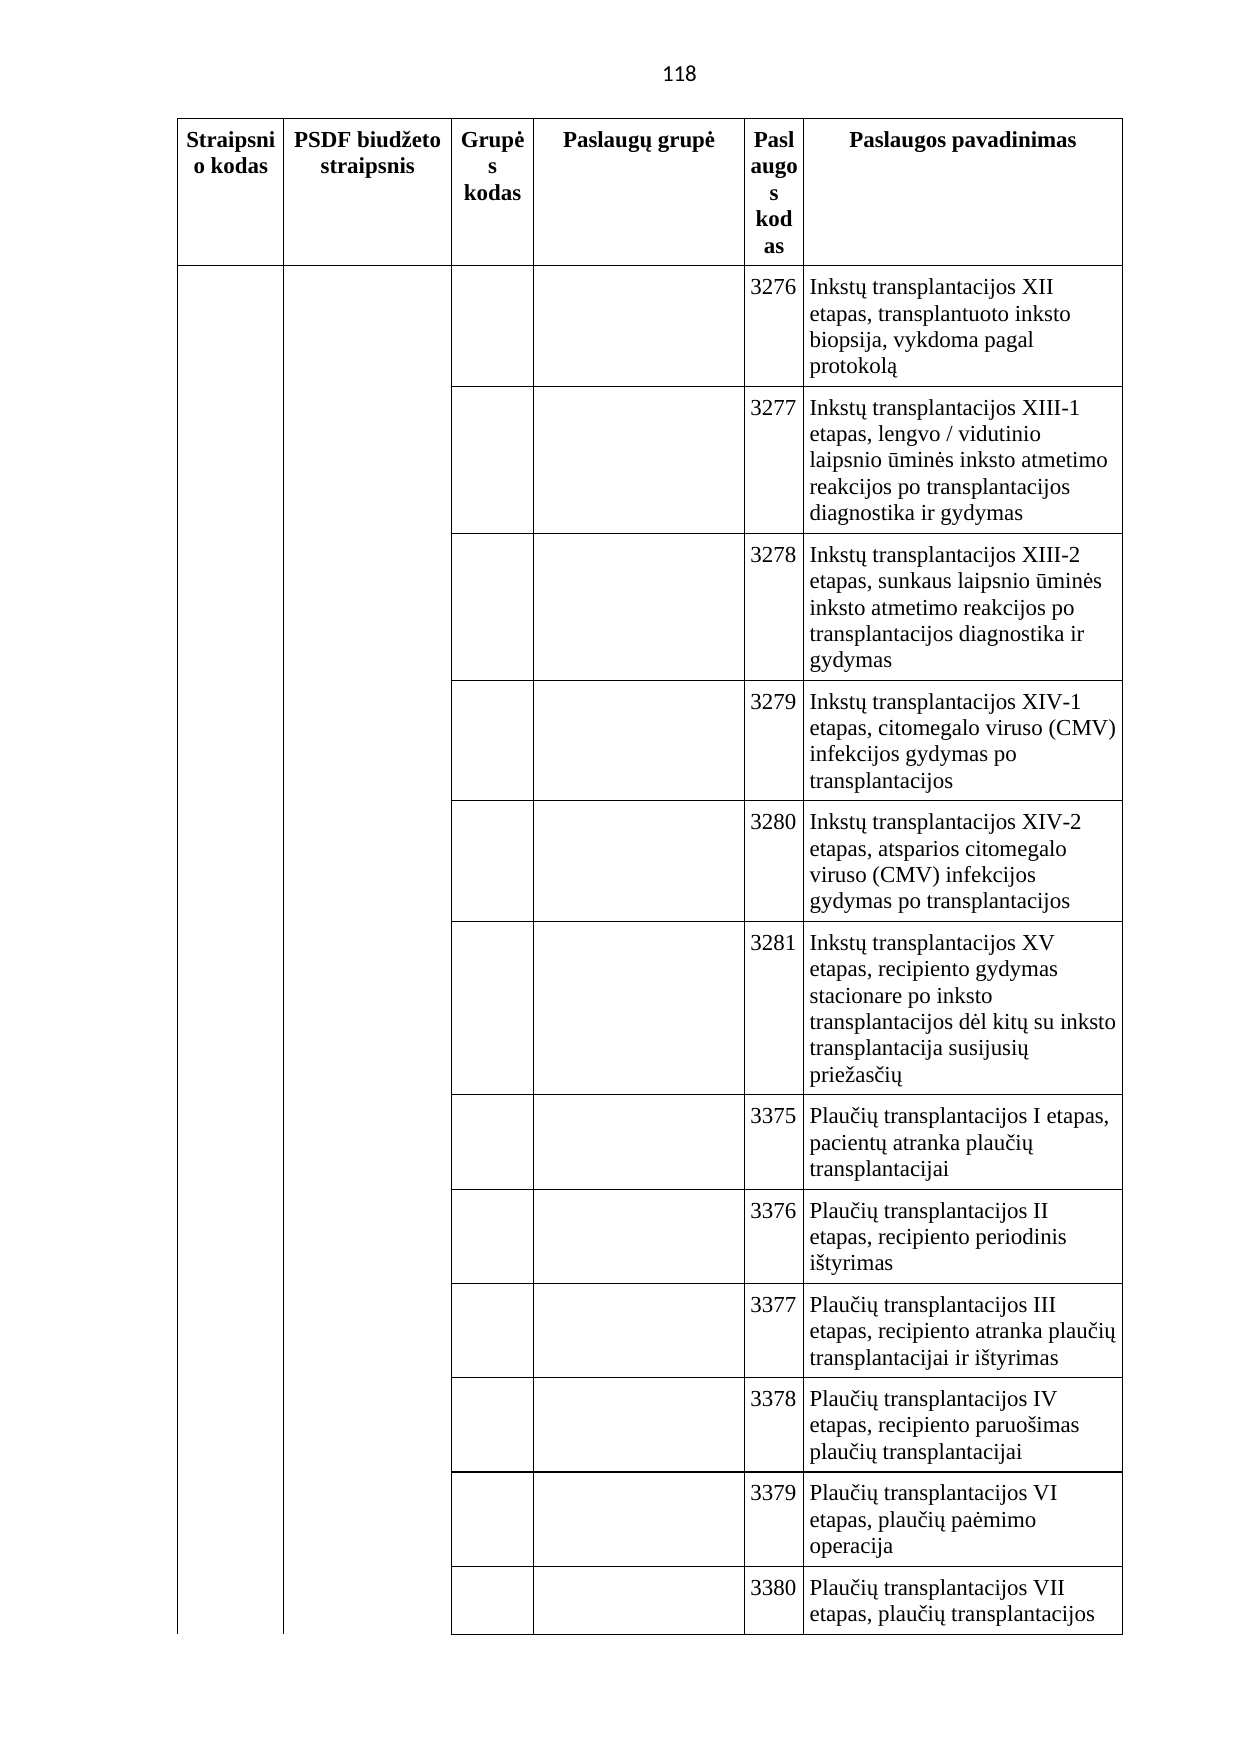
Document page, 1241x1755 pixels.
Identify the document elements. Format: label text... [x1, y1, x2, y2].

table_header Straipsnio kodas [178, 119, 283, 265]
table_cell [452, 266, 533, 386]
table_cell [284, 680, 451, 800]
table_cell Inkstų transplantacijos XII etapas, transplantuoto inksto biopsija, vykdoma pagal protokolą [804, 266, 1122, 386]
table_header Paslaugų grupė [534, 119, 744, 265]
table_header PSDF biudžeto straipsnis [284, 119, 451, 265]
table_cell [284, 1471, 451, 1566]
table_cell [534, 1567, 744, 1633]
table_cell [178, 680, 283, 800]
table_cell [178, 533, 283, 680]
table_cell 3279 [745, 681, 803, 800]
table_cell [284, 1189, 451, 1283]
table_cell 3278 [745, 534, 803, 680]
table_cell [452, 681, 533, 800]
table_cell [452, 1284, 533, 1377]
table_cell [452, 922, 533, 1094]
table_cell 3281 [745, 922, 803, 1094]
table_cell [452, 801, 533, 921]
table_cell 3280 [745, 801, 803, 921]
table_cell [534, 681, 744, 800]
table_header Paslaugos pavadinimas [804, 119, 1122, 265]
table_cell Plaučių transplantacijos IV etapas, recipiento paruošimas plaučių transplantacijai [804, 1378, 1122, 1471]
table_cell [178, 266, 283, 386]
table_cell [534, 534, 744, 680]
table_cell Inkstų transplantacijos XIII-1 etapas, lengvo / vidutinio laipsnio ūminės inksto atmetimo reakcijos po transplantacijos diagnostika ir gydymas [804, 387, 1122, 533]
table_header Paslaugos kodas [745, 119, 803, 265]
table_cell 3375 [745, 1095, 803, 1188]
table_cell [534, 922, 744, 1094]
table_cell 3376 [745, 1190, 803, 1283]
table_cell [534, 266, 744, 386]
table_cell [178, 386, 283, 533]
table_cell [534, 1095, 744, 1188]
table_cell [284, 1094, 451, 1188]
table_cell 3276 [745, 266, 803, 386]
table_cell [178, 1189, 283, 1283]
table_cell Inkstų transplantacijos XV etapas, recipiento gydymas stacionare po inksto transplantacijos dėl kitų su inksto transplantacija susijusių priežasčių [804, 922, 1122, 1094]
table_cell Plaučių transplantacijos VI etapas, plaučių paėmimo operacija [804, 1473, 1122, 1566]
table_cell [534, 1378, 744, 1471]
table_cell Plaučių transplantacijos I etapas, pacientų atranka plaučių transplantacijai [804, 1095, 1122, 1188]
table_cell [284, 800, 451, 921]
table_cell [178, 921, 283, 1094]
table_cell [452, 387, 533, 533]
table_cell [452, 1190, 533, 1283]
table_header Grupės kodas [452, 119, 533, 265]
table_cell [452, 1473, 533, 1566]
table_cell [178, 1094, 283, 1188]
table_cell [284, 533, 451, 680]
table_cell [534, 387, 744, 533]
table_cell 3377 [745, 1284, 803, 1377]
table_cell [284, 921, 451, 1094]
table_cell [178, 1566, 283, 1633]
table_cell [284, 386, 451, 533]
table_cell [452, 534, 533, 680]
table_cell 3379 [745, 1473, 803, 1566]
table_cell [284, 1377, 451, 1471]
table_cell Plaučių transplantacijos III etapas, recipiento atranka plaučių transplantacijai ir ištyrimas [804, 1284, 1122, 1377]
table_cell 3380 [745, 1567, 803, 1633]
table_cell [284, 266, 451, 386]
table_cell [284, 1283, 451, 1377]
table_cell [534, 1473, 744, 1566]
table_cell Inkstų transplantacijos XIII-2 etapas, sunkaus laipsnio ūminės inksto atmetimo reakcijos po transplantacijos diagnostika ir gydymas [804, 534, 1122, 680]
table_cell [178, 1471, 283, 1566]
table_cell [178, 1283, 283, 1377]
table_cell [452, 1567, 533, 1633]
table_cell [178, 800, 283, 921]
table_cell [452, 1378, 533, 1471]
table_cell [534, 1284, 744, 1377]
table_cell [452, 1095, 533, 1188]
table_cell [534, 1190, 744, 1283]
table_cell [534, 801, 744, 921]
table_cell [178, 1377, 283, 1471]
table_cell 3378 [745, 1378, 803, 1471]
table_cell Inkstų transplantacijos XIV-1 etapas, citomegalo viruso (CMV) infekcijos gydymas po transplantacijos [804, 681, 1122, 800]
table_cell [284, 1566, 451, 1633]
table_cell 3277 [745, 387, 803, 533]
table_cell Plaučių transplantacijos VII etapas, plaučių transplantacijos [804, 1567, 1122, 1633]
table_cell Inkstų transplantacijos XIV-2 etapas, atsparios citomegalo viruso (CMV) infekcijos gydymas po transplantacijos [804, 801, 1122, 921]
table_cell Plaučių transplantacijos II etapas, recipiento periodinis ištyrimas [804, 1190, 1122, 1283]
